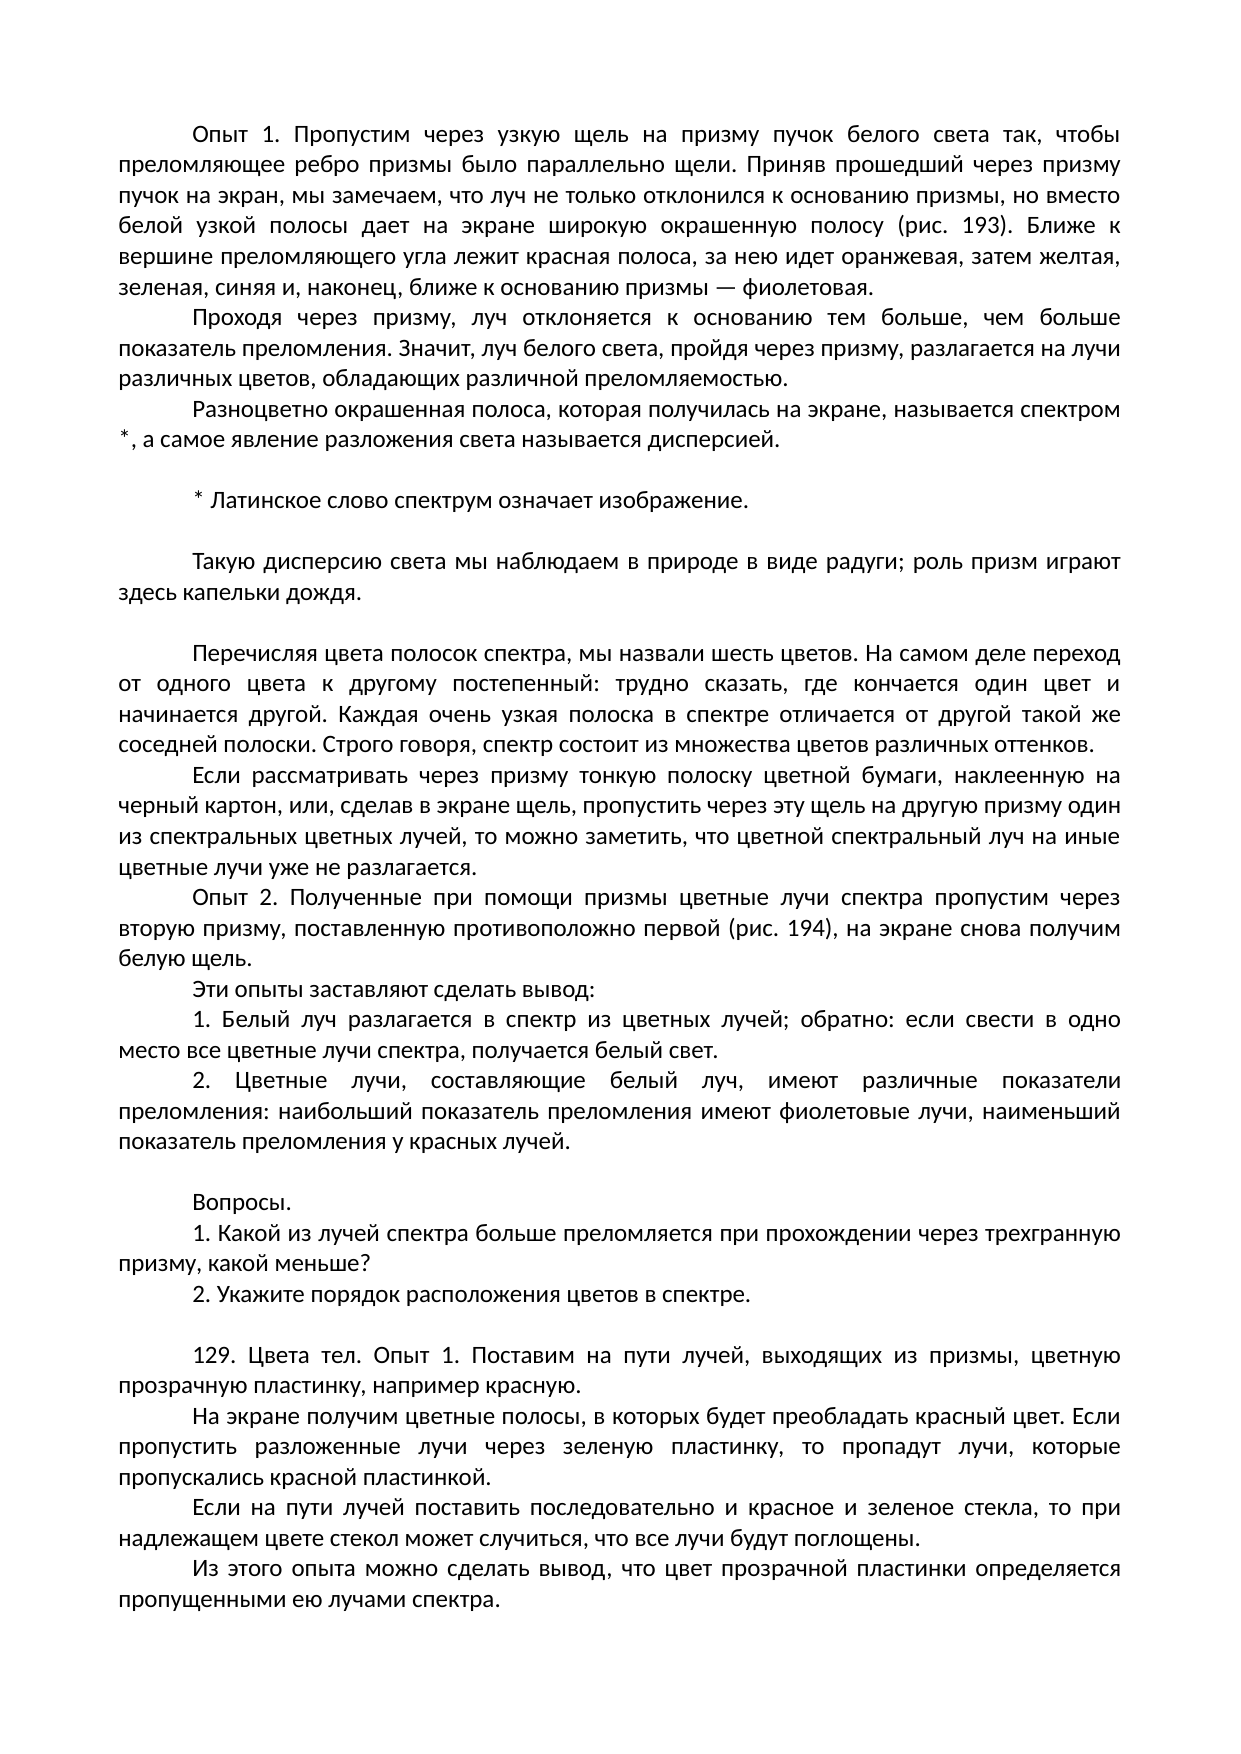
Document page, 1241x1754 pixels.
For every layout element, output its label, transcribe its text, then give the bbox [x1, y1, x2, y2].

text 1. Белый луч разлагается в спектр из цветных лучей; обратно: если свести в одно место все цветные лучи спектра, получается белый свет. [118, 1003, 1122, 1064]
text Разноцветно окрашенная полоса, которая получилась на экране, называется спектром *, а самое явление разложения света называется дисперсией. [118, 393, 1122, 454]
text Опыт 2. Полученные при помощи призмы цветные лучи спектра пропустим через вторую призму, поставленную противоположно первой (рис. 194), на экране снова получим белую щель. [118, 881, 1122, 973]
text Вопросы. [118, 1186, 1122, 1217]
text Такую дисперсию света мы наблюдаем в природе в виде радуги; роль призм играют здесь капельки дождя. [118, 545, 1122, 606]
text Эти опыты заставляют сделать вывод: [118, 973, 1122, 1003]
text Из этого опыта можно сделать вывод, что цвет прозрачной пластинки определяется пропущенными ею лучами спектра. [118, 1553, 1122, 1614]
text Если рассматривать через призму тонкую полоску цветной бумаги, наклеенную на черный картон, или, сделав в экране щель, пропустить через эту щель на другую призму один из спектральных цветных лучей, то можно заметить, что цветной спектральный луч на иные цветные лучи уже не разлагается. [118, 759, 1122, 881]
text Проходя через призму, луч отклоняется к основанию тем больше, чем больше показатель преломления. Значит, луч белого света, пройдя через призму, разлагается на лучи различных цветов, обладающих различной преломляемостью. [118, 301, 1122, 393]
text 2. Цветные лучи, составляющие белый луч, имеют различные показатели преломления: наибольший показатель преломления имеют фиолетовые лучи, наименьший показатель преломления у красных лучей. [118, 1064, 1122, 1156]
text На экране получим цветные полосы, в которых будет преобладать красный цвет. Если пропустить разложенные лучи через зеленую пластинку, то пропадут лучи, которые пропускались красной пластинкой. [118, 1400, 1122, 1492]
text 2. Укажите порядок расположения цветов в спектре. [118, 1278, 1122, 1308]
text 129. Цвета тел. Опыт 1. Поставим на пути лучей, выходящих из призмы, цветную прозрачную пластинку, например красную. [118, 1339, 1122, 1400]
text * Латинское слово спектрум означает изображение. [118, 484, 1122, 515]
text 1. Какой из лучей спектра больше преломляется при прохождении через трехгранную призму, какой меньше? [118, 1217, 1122, 1278]
text Перечисляя цвета полосок спектра, мы назвали шесть цветов. На самом деле переход от одного цвета к другому постепенный: трудно сказать, где кончается один цвет и начинается другой. Каждая очень узкая полоска в спектре отличается от другой такой же соседней полоски. Строго говоря, спектр состоит из множества цветов различных оттенков. [118, 637, 1122, 759]
text Если на пути лучей поставить последовательно и красное и зеленое стекла, то при надлежащем цвете стекол может случиться, что все лучи будут поглощены. [118, 1492, 1122, 1553]
text Опыт 1. Пропустим через узкую щель на призму пучок белого света так, чтобы преломляющее ребро призмы было параллельно щели. Приняв прошедший через призму пучок на экран, мы замечаем, что луч не только отклонился к основанию призмы, но вместо белой узкой полосы дает на экране широкую окрашенную полосу (рис. 193). Ближе к вершине преломляющего угла лежит красная полоса, за нею идет оранжевая, затем желтая, зеленая, синяя и, наконец, ближе к основанию призмы — фиолетовая. [118, 118, 1122, 301]
